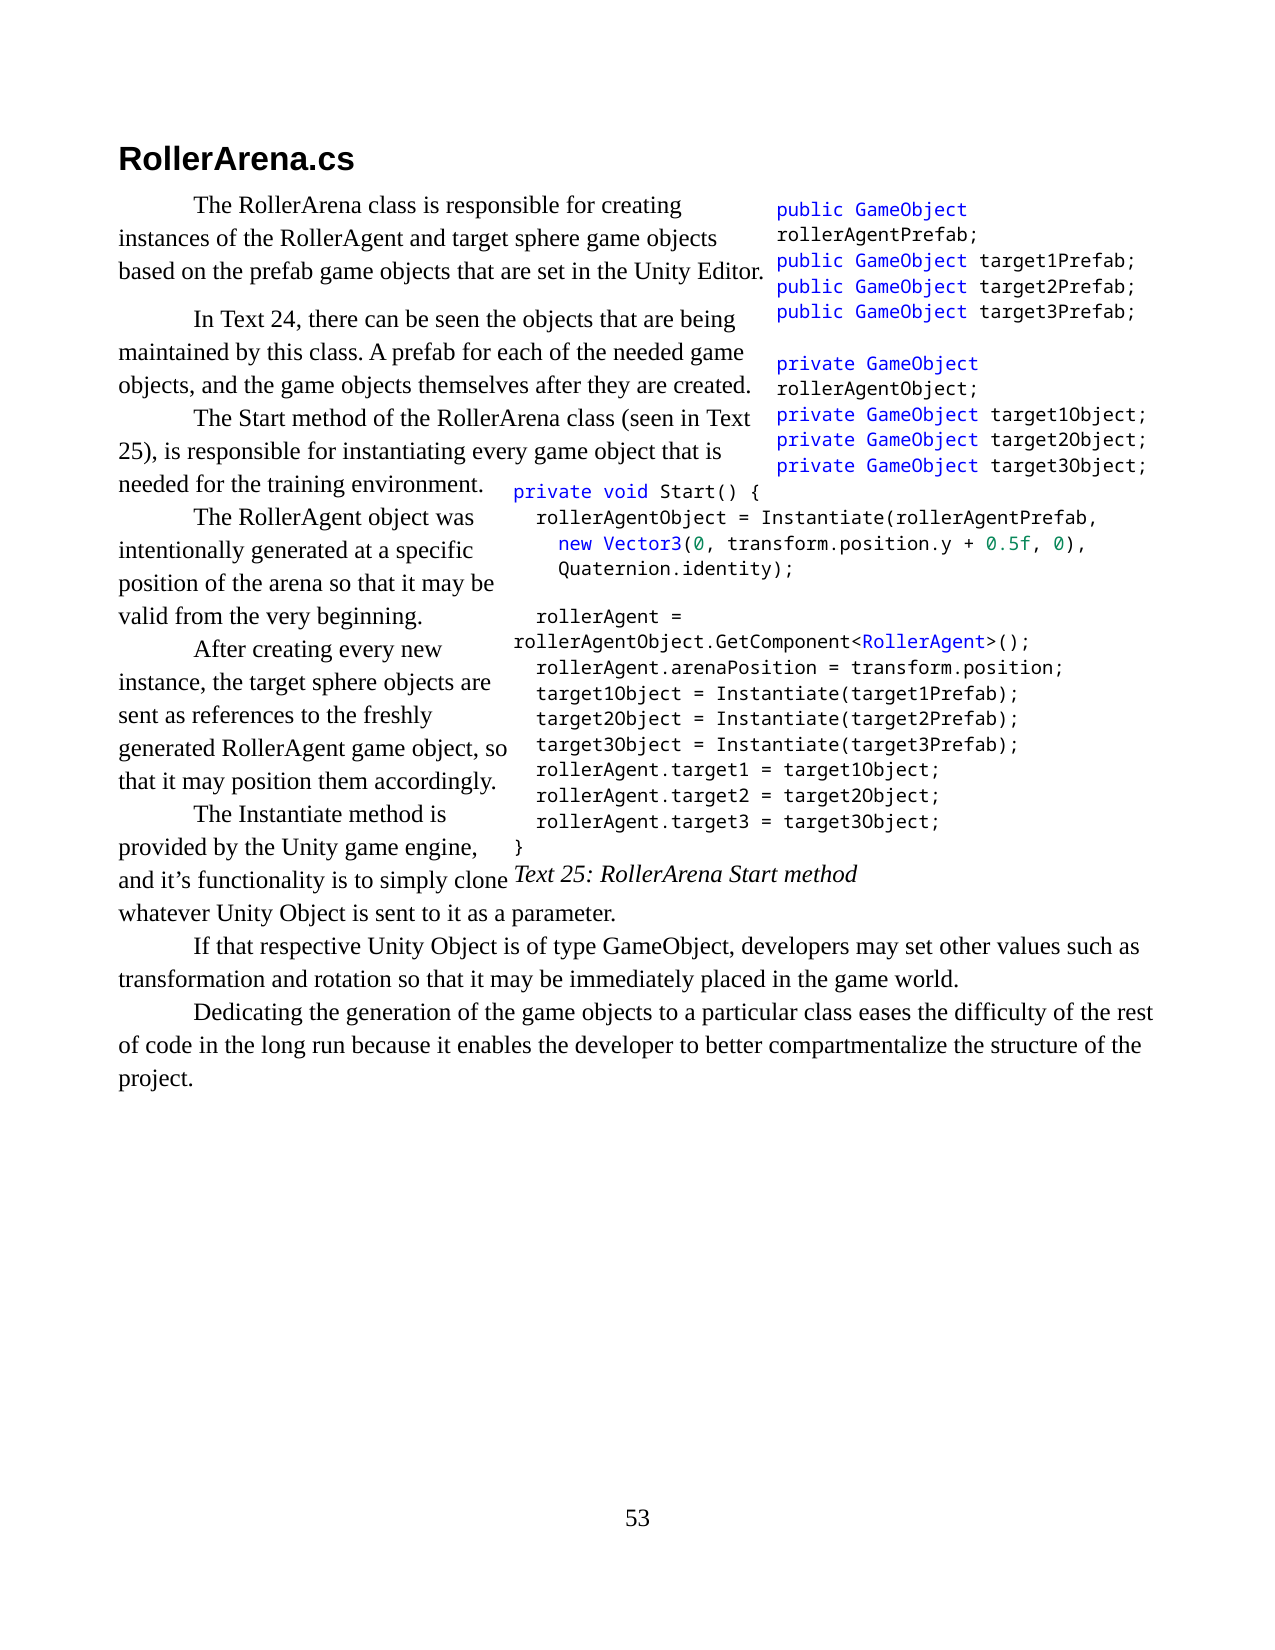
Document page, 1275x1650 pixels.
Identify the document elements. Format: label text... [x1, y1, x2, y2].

text Text 25: RollerArena Start method [513, 491, 1157, 888]
text The Start method of the RollerArena class (seen in Text 25), is responsible for instantiating every game object that is needed for the training environment. [118, 403, 1157, 498]
text Text 24: Objects used by RollerArena [777, 208, 1161, 558]
text If that respective Unity Object is of type GameObject, developers may set other values such as transformation and rotation so that it may be immediately placed in the game world. [118, 931, 1157, 993]
text The RollerAgent object was intentionally generated at a specific position of the arena so that it may be valid from the very beginning. [118, 502, 513, 630]
subtitle RollerArena.cs [118, 139, 1157, 178]
text Dedicating the generation of the game objects to a particular class eases the difficulty of the rest of code in the long run because it enables the developer to better compartmentalize the structure of the project. [118, 997, 1157, 1092]
text In Text 24, there can be seen the objects that are being maintained by this class. A prefab for each of the needed game objects, and the game objects themselves after they are created. [118, 304, 777, 398]
text The RollerArena class is responsible for creating instances of the RollerAgent and target sphere game objects based on the prefab game objects that are set in the Unity Editor. [118, 190, 1161, 285]
text After creating every new instance, the target sphere objects are sent as references to the freshly generated RollerAgent game object, so that it may position them accordingly. [118, 634, 513, 795]
text The Instantiate method is provided by the Unity game engine, and it’s functionality is to simply clone whatever Unity Object is sent to it as a parameter. [118, 799, 1157, 927]
